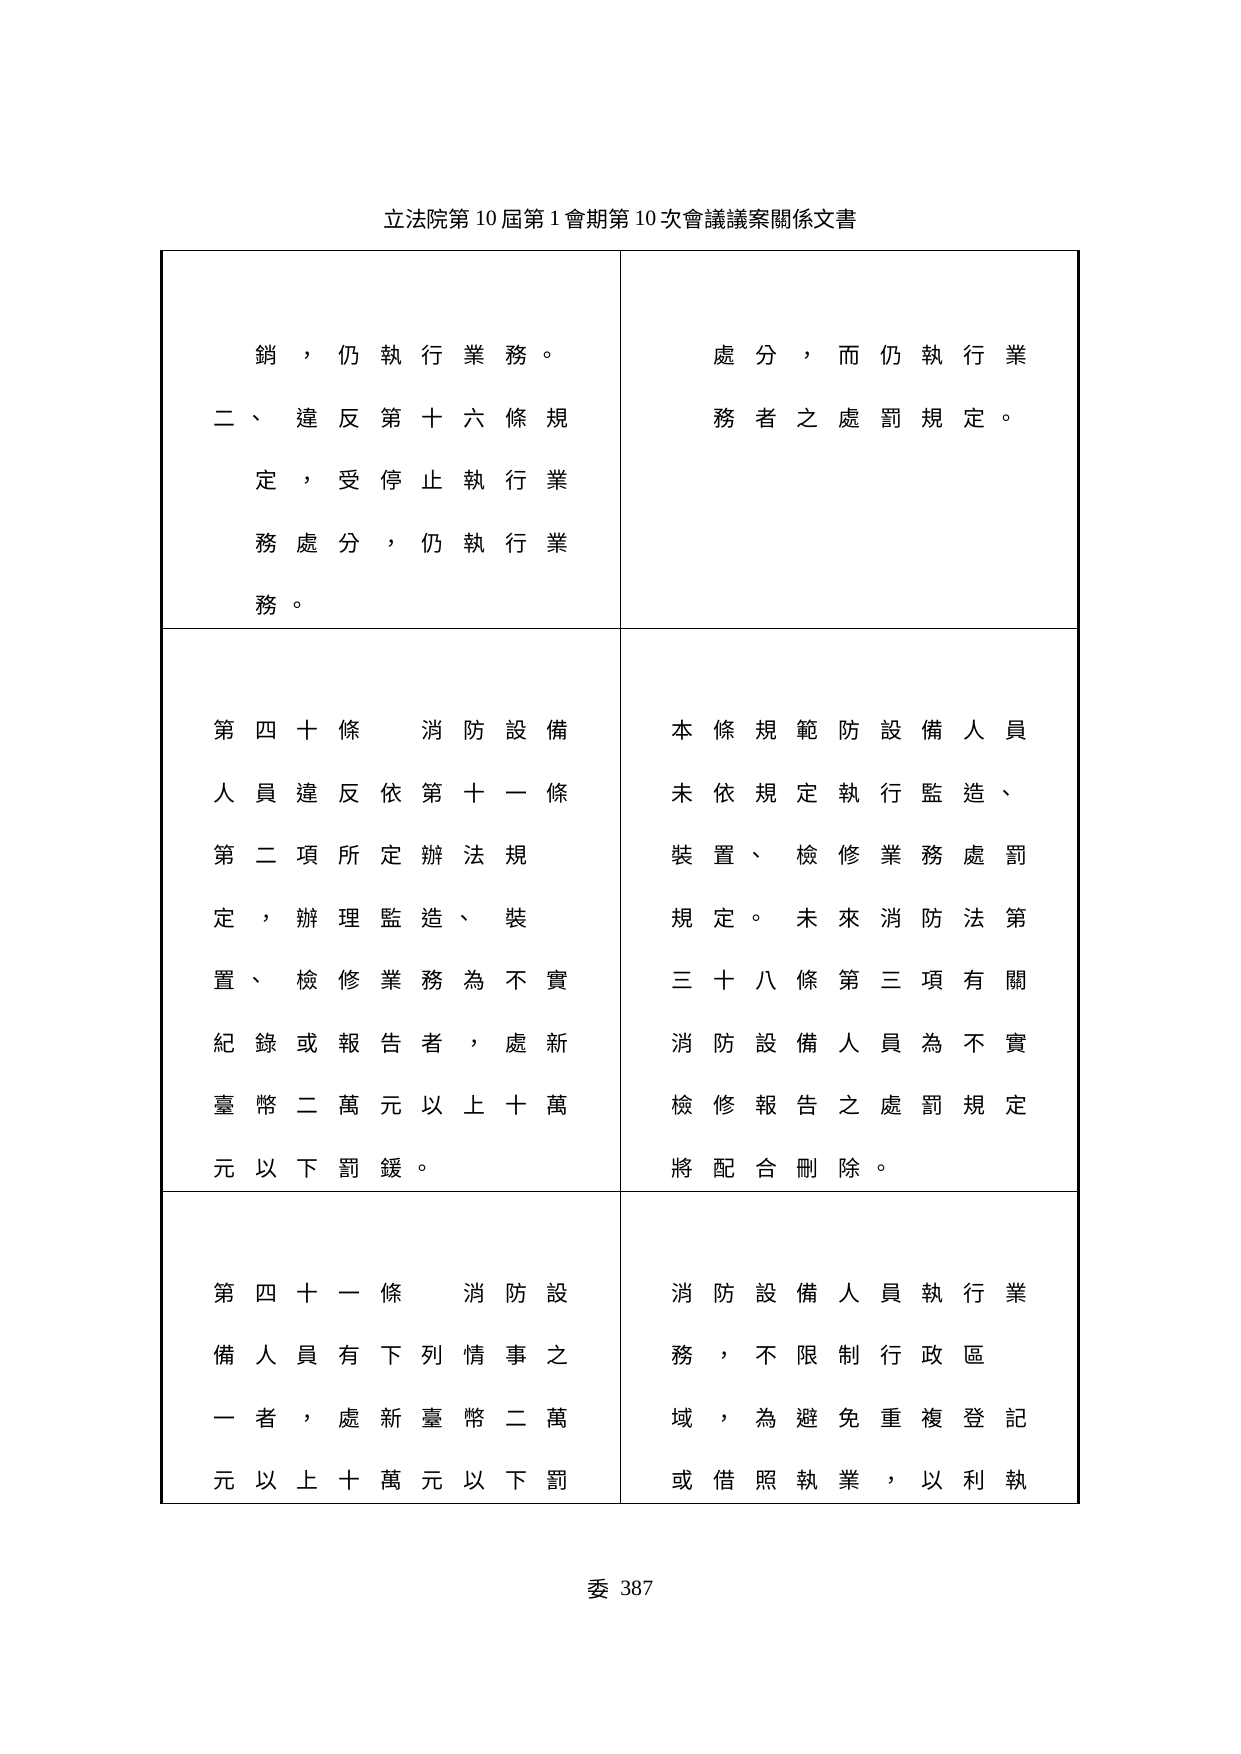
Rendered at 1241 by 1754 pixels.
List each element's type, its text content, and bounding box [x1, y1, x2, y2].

table_cell 第四十一條 消防設備人員有下列情事之一者，處新臺幣二萬元以上十萬元以下罰 [163, 1192, 620, 1503]
table_cell 銷，仍執行業務。 二、違反第十六條規定，受停止執行業務處分，仍執行業務。 [163, 251, 620, 628]
table_cell 消防設備人員執行業務，不限制行政區域，為避免重複登記或借照執業，以利執 [621, 1192, 1077, 1503]
table_cell 處分，而仍執行業務者之處罰規定。 [621, 251, 1077, 628]
table_cell 第四十條 消防設備人員違反依第十一條第二項所定辦法規定，辦理監造、裝置、檢修業務為不實紀錄或報告者，處新臺幣二萬元以上十萬元以下罰鍰。 [163, 629, 620, 1191]
table_cell 本條規範防設備人員未依規定執行監造、裝置、檢修業務處罰規定。未來消防法第三十八條第三項有關消防設備人員為不實檢修報告之處罰規定將配合刪除。 [621, 629, 1077, 1191]
